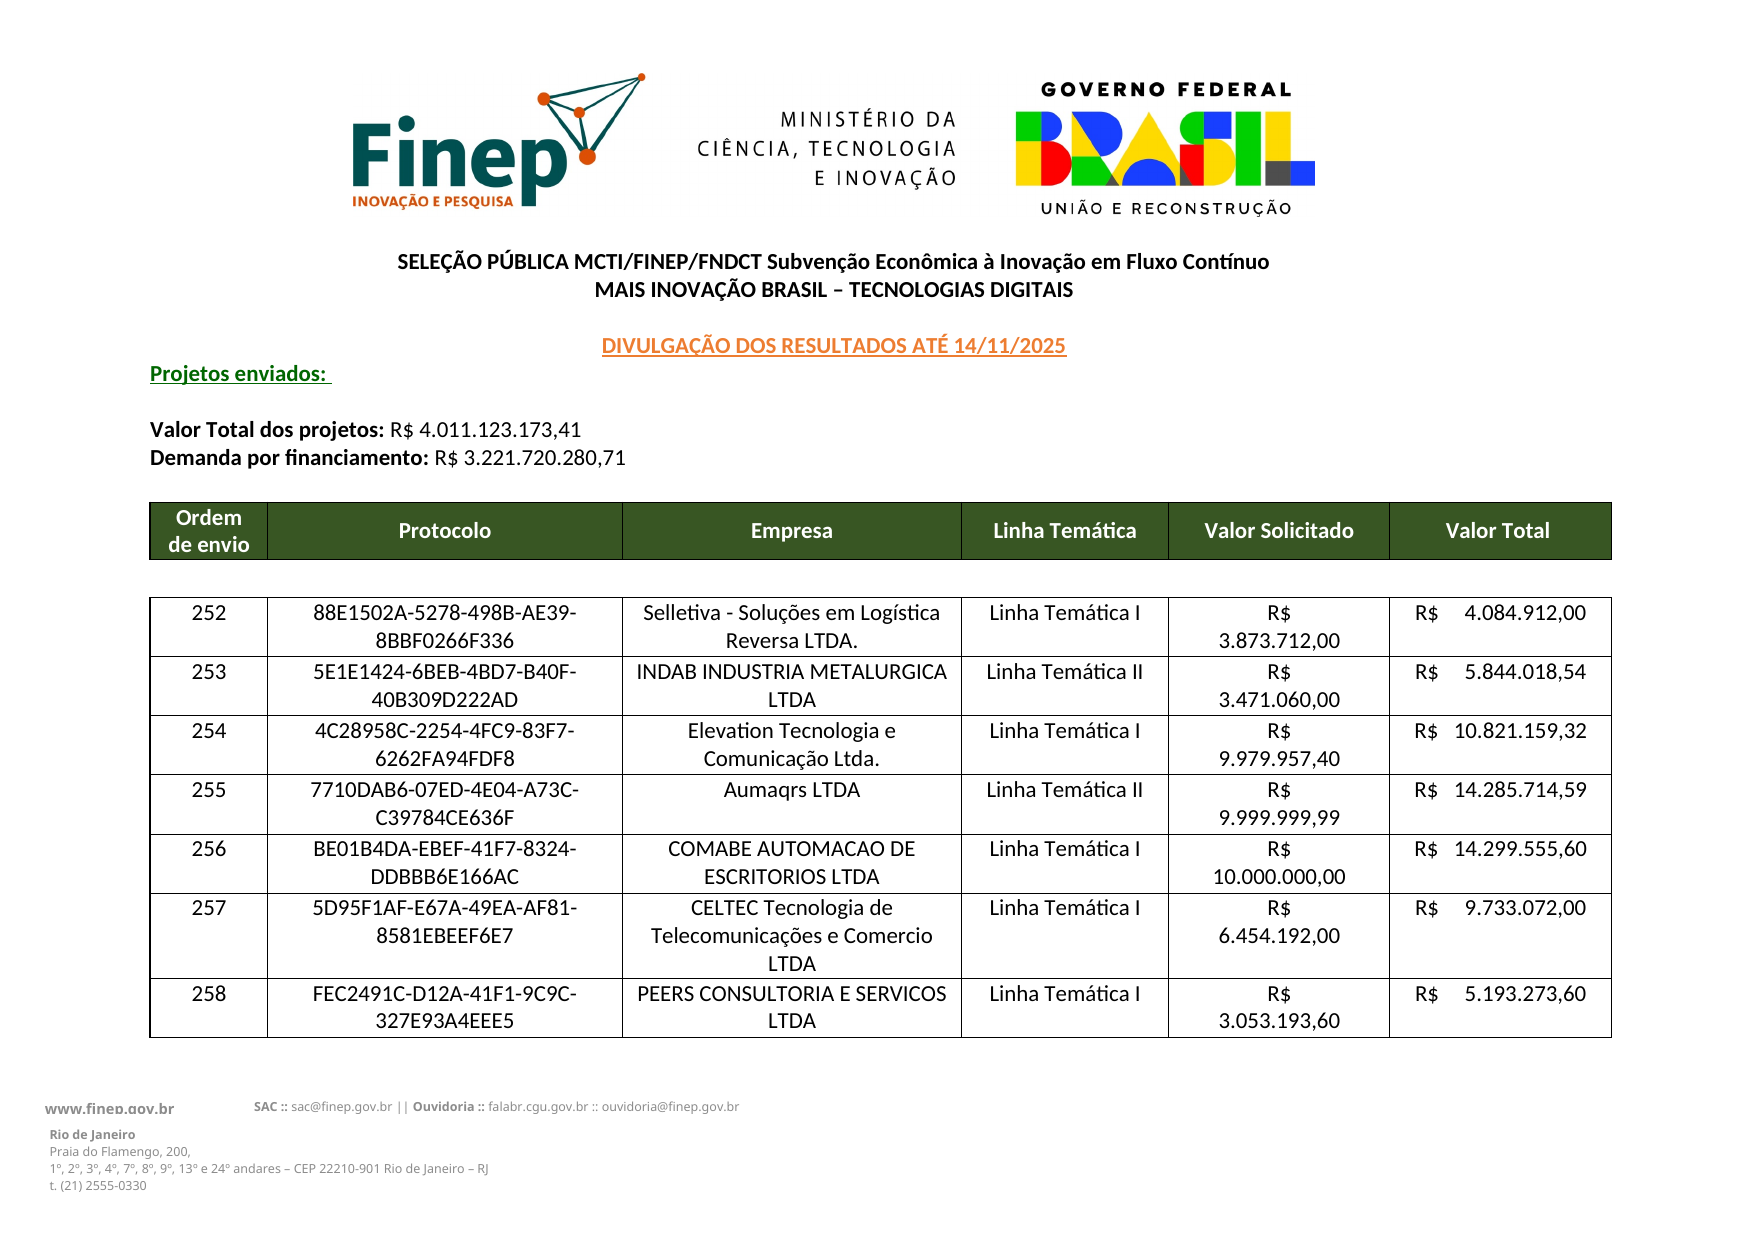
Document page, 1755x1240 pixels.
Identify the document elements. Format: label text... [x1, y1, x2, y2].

table_cell Linha Temática I [962, 598, 1168, 656]
table_cell R$ 10.821.159,32 [1390, 716, 1611, 774]
table_cell Linha Temática I [962, 716, 1168, 774]
table_cell Linha Temática II [962, 657, 1168, 715]
table_cell R$ 9.999.999,99 [1169, 775, 1389, 833]
table_cell R$ 3.053.193,60 [1169, 979, 1389, 1037]
table_cell R$ 6.454.192,00 [1169, 894, 1389, 978]
table_cell 4C28958C-2254-4FC9-83F7-6262FA94FDF8 [268, 716, 622, 774]
table_cell 88E1502A-5278-498B-AE39-8BBF0266F336 [268, 598, 622, 656]
table_cell 257 [151, 894, 267, 978]
table_cell CELTEC Tecnologia de Telecomunicações e Comercio LTDA [623, 894, 961, 978]
table_cell R$ 3.471.060,00 [1169, 657, 1389, 715]
table_cell 254 [151, 716, 267, 774]
table_cell R$ 9.979.957,40 [1169, 716, 1389, 774]
table_cell R$ 5.193.273,60 [1390, 979, 1611, 1037]
table_cell R$ 9.733.072,00 [1390, 894, 1611, 978]
table_cell Linha Temática I [962, 894, 1168, 978]
table_cell Aumaqrs LTDA [623, 775, 961, 833]
table_cell Linha Temática II [962, 775, 1168, 833]
table_cell 258 [151, 979, 267, 1037]
table_cell 252 [151, 598, 267, 656]
table_cell R$ 14.285.714,59 [1390, 775, 1611, 833]
table_cell R$ 5.844.018,54 [1390, 657, 1611, 715]
table_cell INDAB INDUSTRIA METALURGICA LTDA [623, 657, 961, 715]
table_cell R$ 4.084.912,00 [1390, 598, 1611, 656]
table_cell R$ 3.873.712,00 [1169, 598, 1389, 656]
table_cell 7710DAB6-07ED-4E04-A73C-C39784CE636F [268, 775, 622, 833]
table_cell 5E1E1424-6BEB-4BD7-B40F-40B309D222AD [268, 657, 622, 715]
table_cell Linha Temática I [962, 835, 1168, 892]
table_cell 256 [151, 835, 267, 892]
table_cell PEERS CONSULTORIA E SERVICOS LTDA [623, 979, 961, 1037]
table_cell Elevation Tecnologia e Comunicação Ltda. [623, 716, 961, 774]
table_cell Linha Temática I [962, 979, 1168, 1037]
table_cell 5D95F1AF-E67A-49EA-AF81-8581EBEEF6E7 [268, 894, 622, 978]
table_cell BE01B4DA-EBEF-41F7-8324-DDBBB6E166AC [268, 835, 622, 892]
table_cell 255 [151, 775, 267, 833]
table_cell FEC2491C-D12A-41F1-9C9C-327E93A4EEE5 [268, 979, 622, 1037]
table_cell 253 [151, 657, 267, 715]
table_cell R$ 10.000.000,00 [1169, 835, 1389, 892]
table_cell Selletiva - Soluções em Logística Reversa LTDA. [623, 598, 961, 656]
table_cell R$ 14.299.555,60 [1390, 835, 1611, 892]
table_cell COMABE AUTOMACAO DE ESCRITORIOS LTDA [623, 835, 961, 892]
